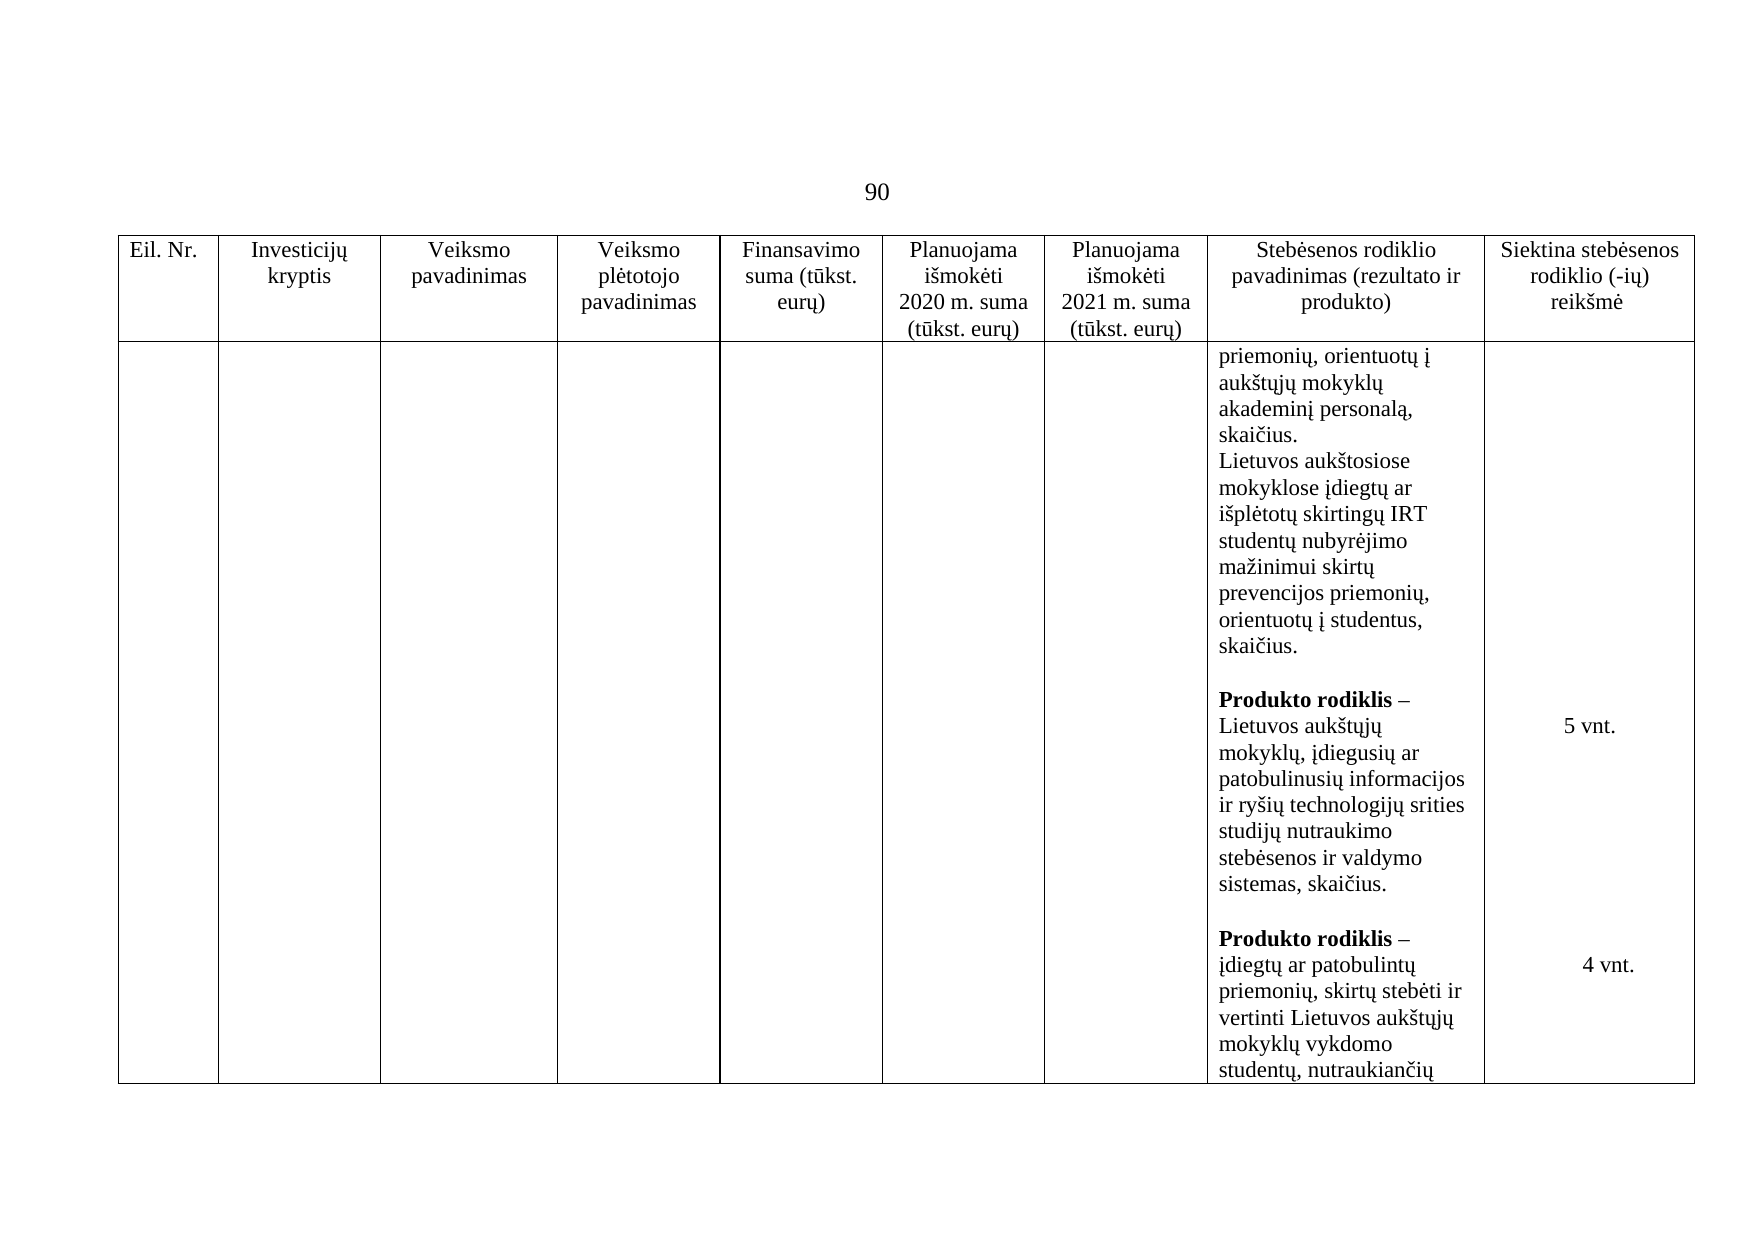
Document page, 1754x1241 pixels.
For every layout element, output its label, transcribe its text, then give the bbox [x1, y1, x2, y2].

table_cell [1485, 342, 1694, 658]
table_header Planuojama išmokėti 2021 m. suma (tūkst. eurų) [1045, 236, 1207, 341]
table_cell [219, 342, 380, 1083]
table_header Planuojama išmokėti 2020 m. suma (tūkst. eurų) [883, 236, 1044, 341]
table_header Veiksmo pavadinimas [381, 236, 557, 341]
table_cell Produkto rodiklis – įdiegtų ar patobulintų priemonių, skirtų stebėti ir vertinti Lietuvos aukštųjų mokyklų vykdomo studentų, nutraukiančių [1208, 898, 1484, 1083]
table_cell [558, 342, 719, 1083]
table_header Eil. Nr. [119, 236, 218, 341]
table_header Veiksmo plėtotojo pavadinimas [558, 236, 719, 341]
table_header Finansavimo suma (tūkst. eurų) [721, 236, 882, 341]
table_cell [381, 342, 557, 1083]
table_cell [721, 342, 882, 1083]
table_cell [883, 342, 1044, 1083]
table_cell Produkto rodiklis – Lietuvos aukštųjų mokyklų, įdiegusių ar patobulinusių informacijos ir ryšių technologijų srities studijų nutraukimo stebėsenos ir valdymo sistemas, skaičius. [1208, 659, 1484, 897]
table_header Stebėsenos rodiklio pavadinimas (rezultato ir produkto) [1208, 236, 1484, 341]
table_header Siektina stebėsenos rodiklio (-ių) reikšmė [1485, 236, 1694, 341]
table_cell 5 vnt. [1485, 659, 1694, 897]
table_cell [119, 342, 218, 1083]
table_cell 4 vnt. [1485, 898, 1694, 1083]
table_cell [1045, 342, 1207, 1083]
table_cell priemonių, orientuotų į aukštųjų mokyklų akademinį personalą, skaičius. Lietuvos aukštosiose mokyklose įdiegtų ar išplėtotų skirtingų IRT studentų nubyrėjimo mažinimui skirtų prevencijos priemonių, orientuotų į studentus, skaičius. [1208, 342, 1484, 658]
table_header Investicijų kryptis [219, 236, 380, 341]
